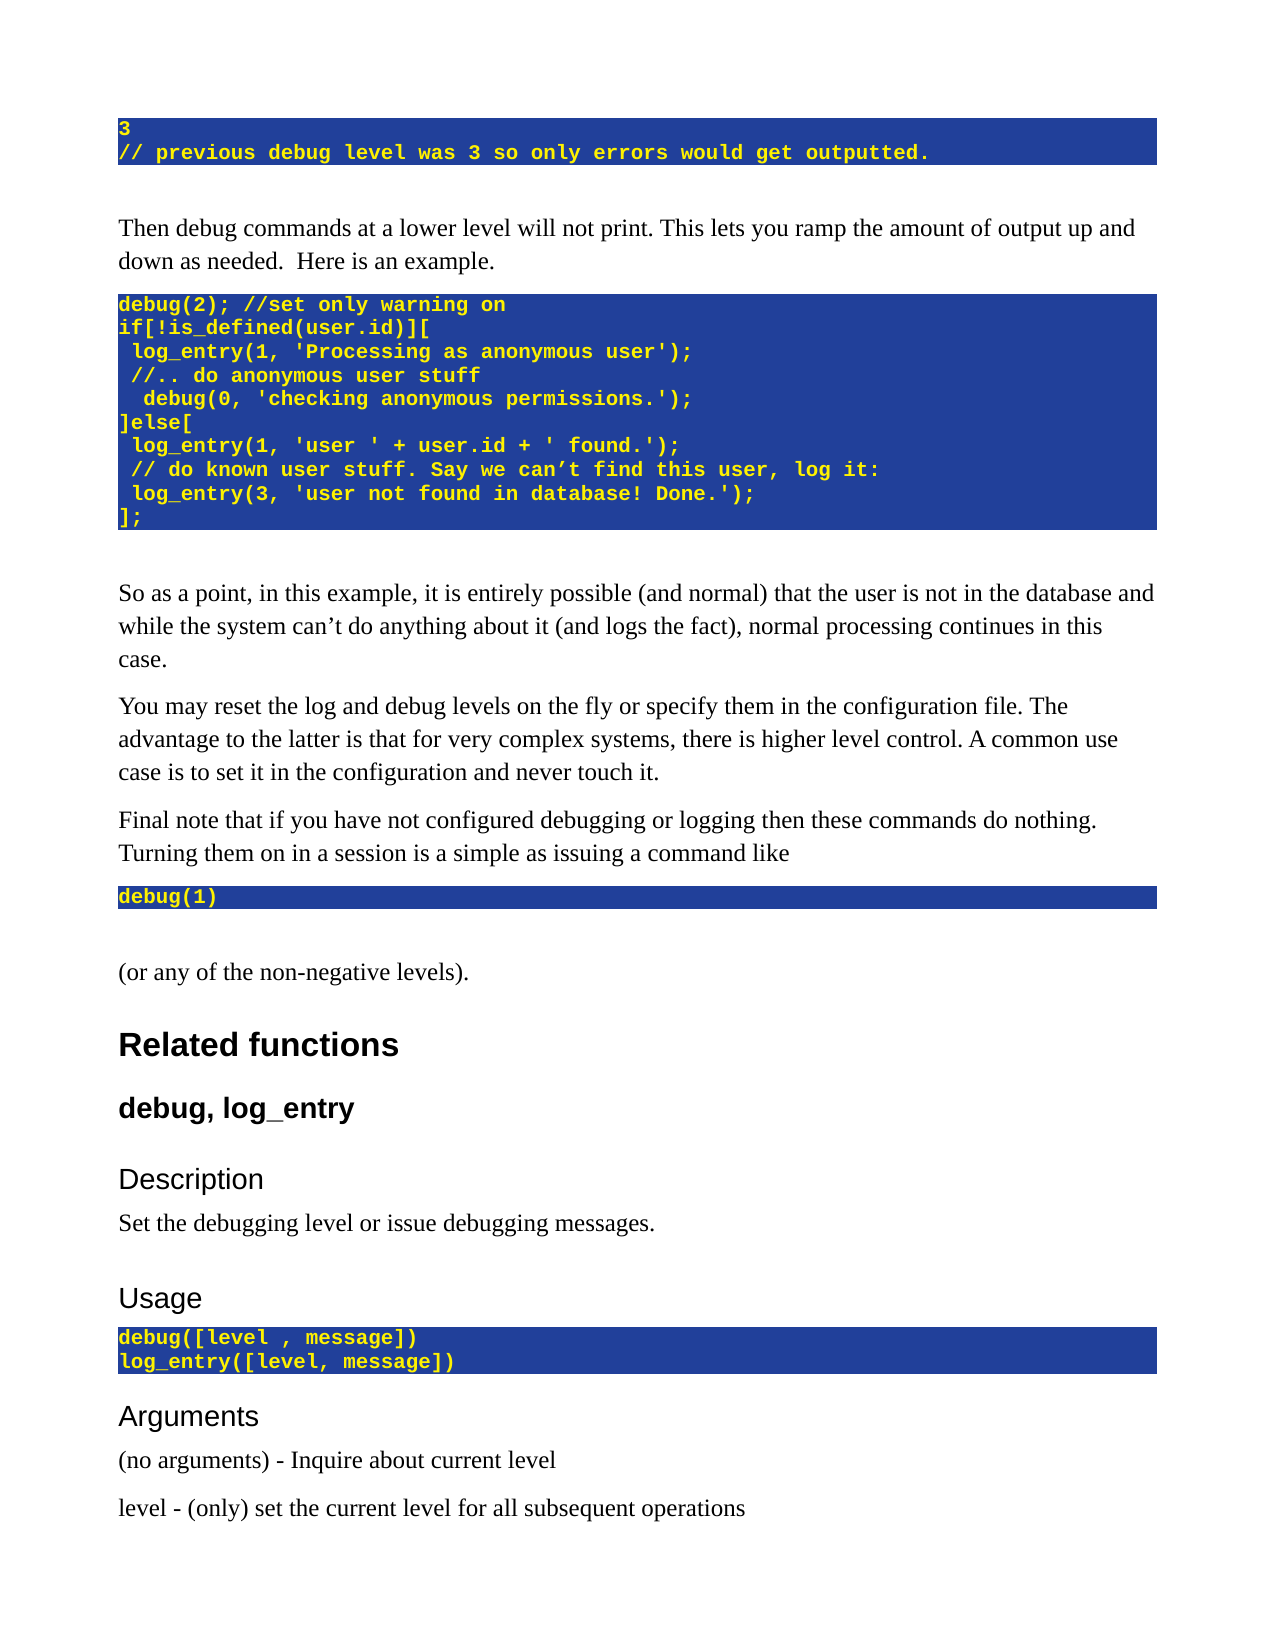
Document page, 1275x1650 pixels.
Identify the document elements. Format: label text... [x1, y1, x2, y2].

text // previous debug level was 3 so only errors would get outputted. [118, 142, 1157, 165]
text //.. do anonymous user stuff [118, 364, 1157, 388]
text 3 [118, 118, 1157, 142]
text (or any of the non-negative levels). [118, 957, 1157, 986]
text log_entry(1, 'user ' + user.id + ' found.'); [118, 436, 1157, 459]
text // do known user stuff. Say we can’t find this user, log it: [118, 459, 1157, 483]
text So as a point, in this example, it is entirely possible (and normal) that the user is not in the database and while the system can’t do anything about it (and logs the fact), normal processing continues in this case. [118, 578, 1157, 672]
text ]else[ [118, 412, 1157, 436]
text Final note that if you have not configured debugging or logging then these commands do nothing. Turning them on in a session is a simple as issuing a command like [118, 805, 1157, 867]
text if[!is_defined(user.id)][ [118, 317, 1157, 341]
subtitle debug, log_entry [118, 1091, 1157, 1125]
text log_entry([level, message]) [118, 1351, 1157, 1374]
subtitle Related functions [118, 1025, 1157, 1064]
text Set the debugging level or issue debugging messages. [118, 1208, 1157, 1237]
text debug(1) [118, 886, 1157, 909]
text debug(2); //set only warning on [118, 294, 1157, 317]
text debug([level , message]) [118, 1327, 1157, 1351]
text ]; [118, 506, 1157, 530]
subtitle Arguments [118, 1399, 1157, 1433]
text log_entry(3, 'user not found in database! Done.'); [118, 483, 1157, 506]
text Then debug commands at a lower level will not print. This lets you ramp the amount of output up and down as needed. Here is an example. [118, 213, 1157, 275]
text log_entry(1, 'Processing as anonymous user'); [118, 341, 1157, 364]
text level - (only) set the current level for all subsequent operations [118, 1493, 1157, 1522]
text debug(0, 'checking anonymous permissions.'); [118, 388, 1157, 412]
subtitle Usage [118, 1281, 1157, 1314]
subtitle Description [118, 1162, 1157, 1196]
text (no arguments) - Inquire about current level [118, 1445, 1157, 1474]
text You may reset the log and debug levels on the fly or specify them in the configuration file. The advantage to the latter is that for very complex systems, there is higher level control. A common use case is to set it in the configuration and never touch it. [118, 691, 1157, 786]
